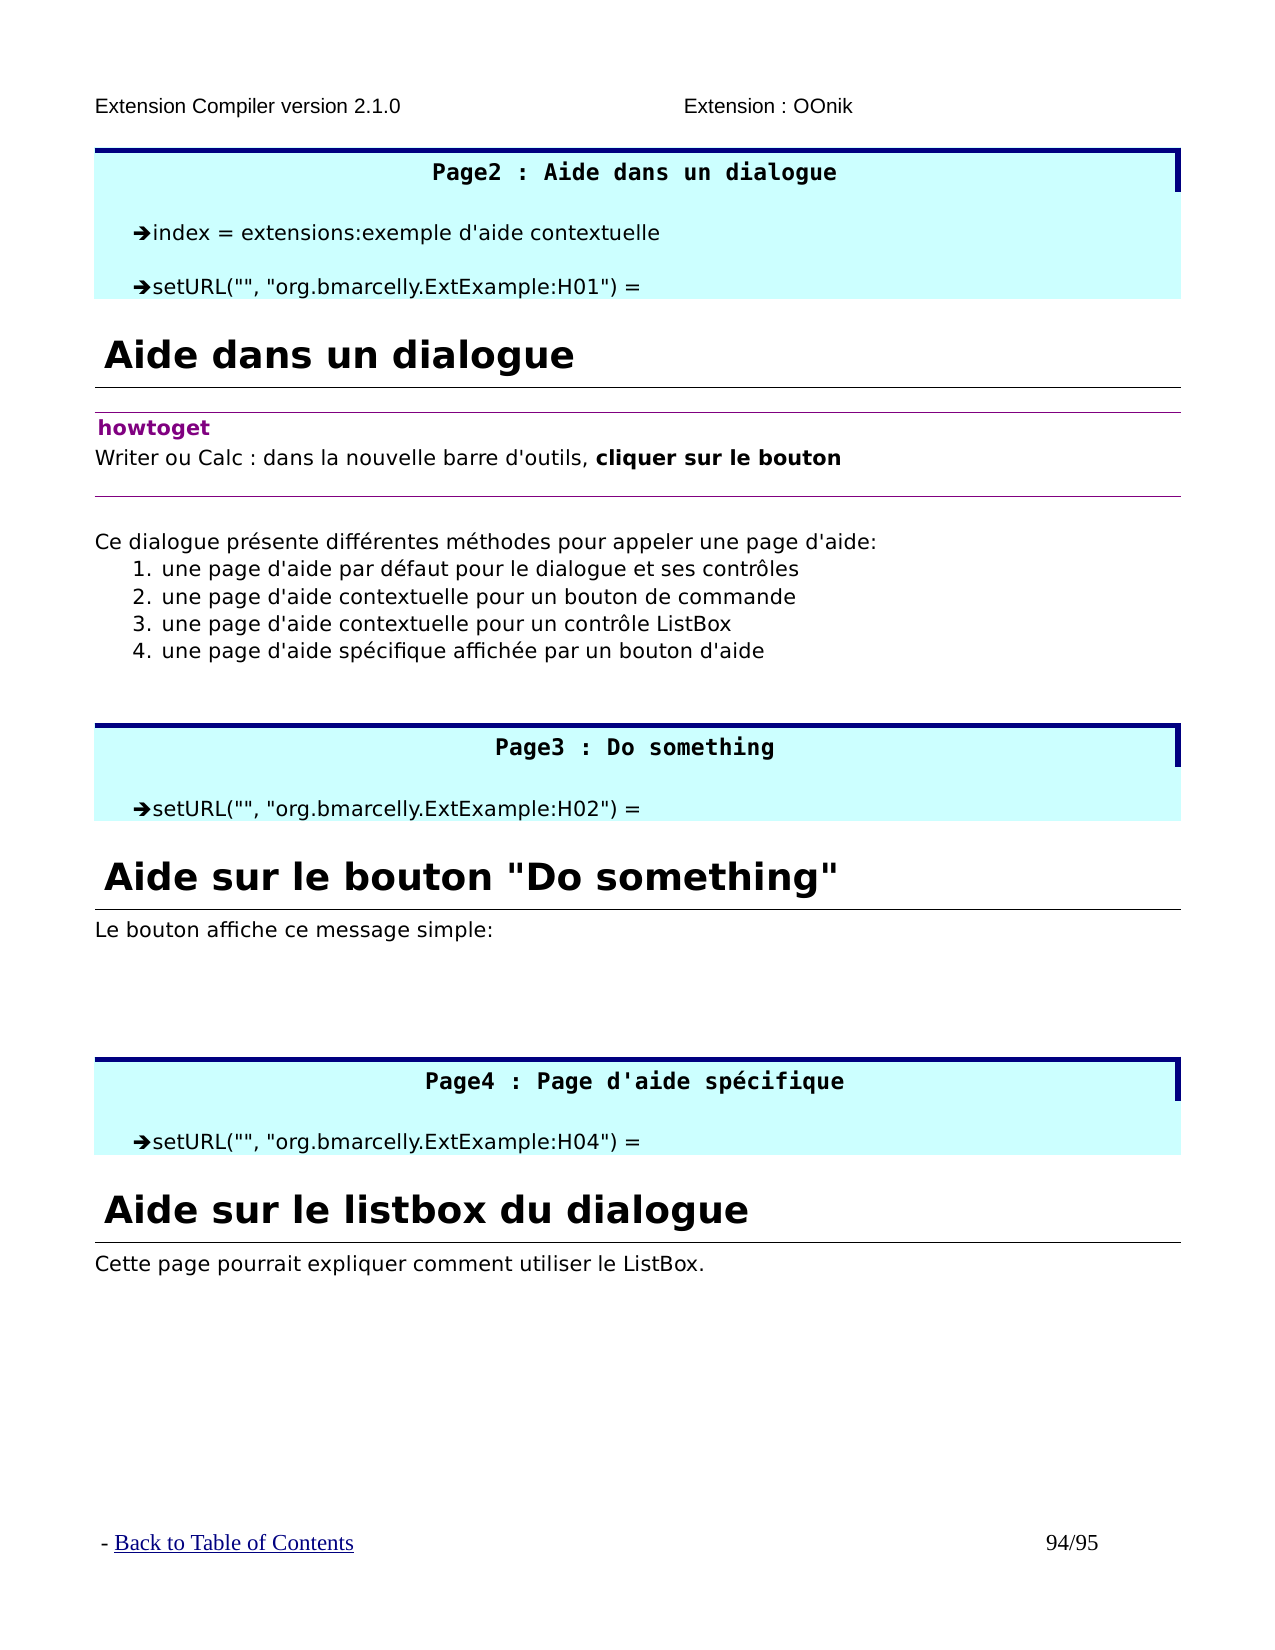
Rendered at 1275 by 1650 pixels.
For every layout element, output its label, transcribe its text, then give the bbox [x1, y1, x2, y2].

list une page d'aide par défaut pour le dialogue et ses contrôles [132, 557, 1181, 582]
text Le bouton affiche ce message simple: [94, 918, 1181, 943]
list une page d'aide contextuelle pour un bouton de commande [132, 585, 1181, 609]
text Page3 : Do something [94, 724, 1175, 767]
text Ce dialogue présente différentes méthodes pour appeler une page d'aide: [94, 530, 1181, 554]
text howtoget [94, 413, 1181, 443]
list index = extensions:exemple d'aide contextuelle [94, 221, 1181, 246]
text Cette page pourrait expliquer comment utiliser le ListBox. [94, 1252, 1181, 1276]
text Page4 : Page d'aide spécifique [94, 1058, 1175, 1101]
list une page d'aide spécifique affichée par un bouton d'aide [132, 639, 1181, 664]
list setURL("", "org.bmarcelly.ExtExample:H01") = [94, 275, 1181, 299]
list une page d'aide contextuelle pour un contrôle ListBox [132, 612, 1181, 637]
text Aide dans un dialogue [94, 324, 1181, 387]
text Aide sur le bouton "Do something" [94, 846, 1181, 909]
text Page2 : Aide dans un dialogue [94, 149, 1175, 192]
list setURL("", "org.bmarcelly.ExtExample:H04") = [94, 1130, 1181, 1155]
text Writer ou Calc : dans la nouvelle barre d'outils, cliquer sur le bouton [94, 446, 1181, 471]
list setURL("", "org.bmarcelly.ExtExample:H02") = [94, 797, 1181, 821]
text Aide sur le listbox du dialogue [94, 1179, 1181, 1242]
